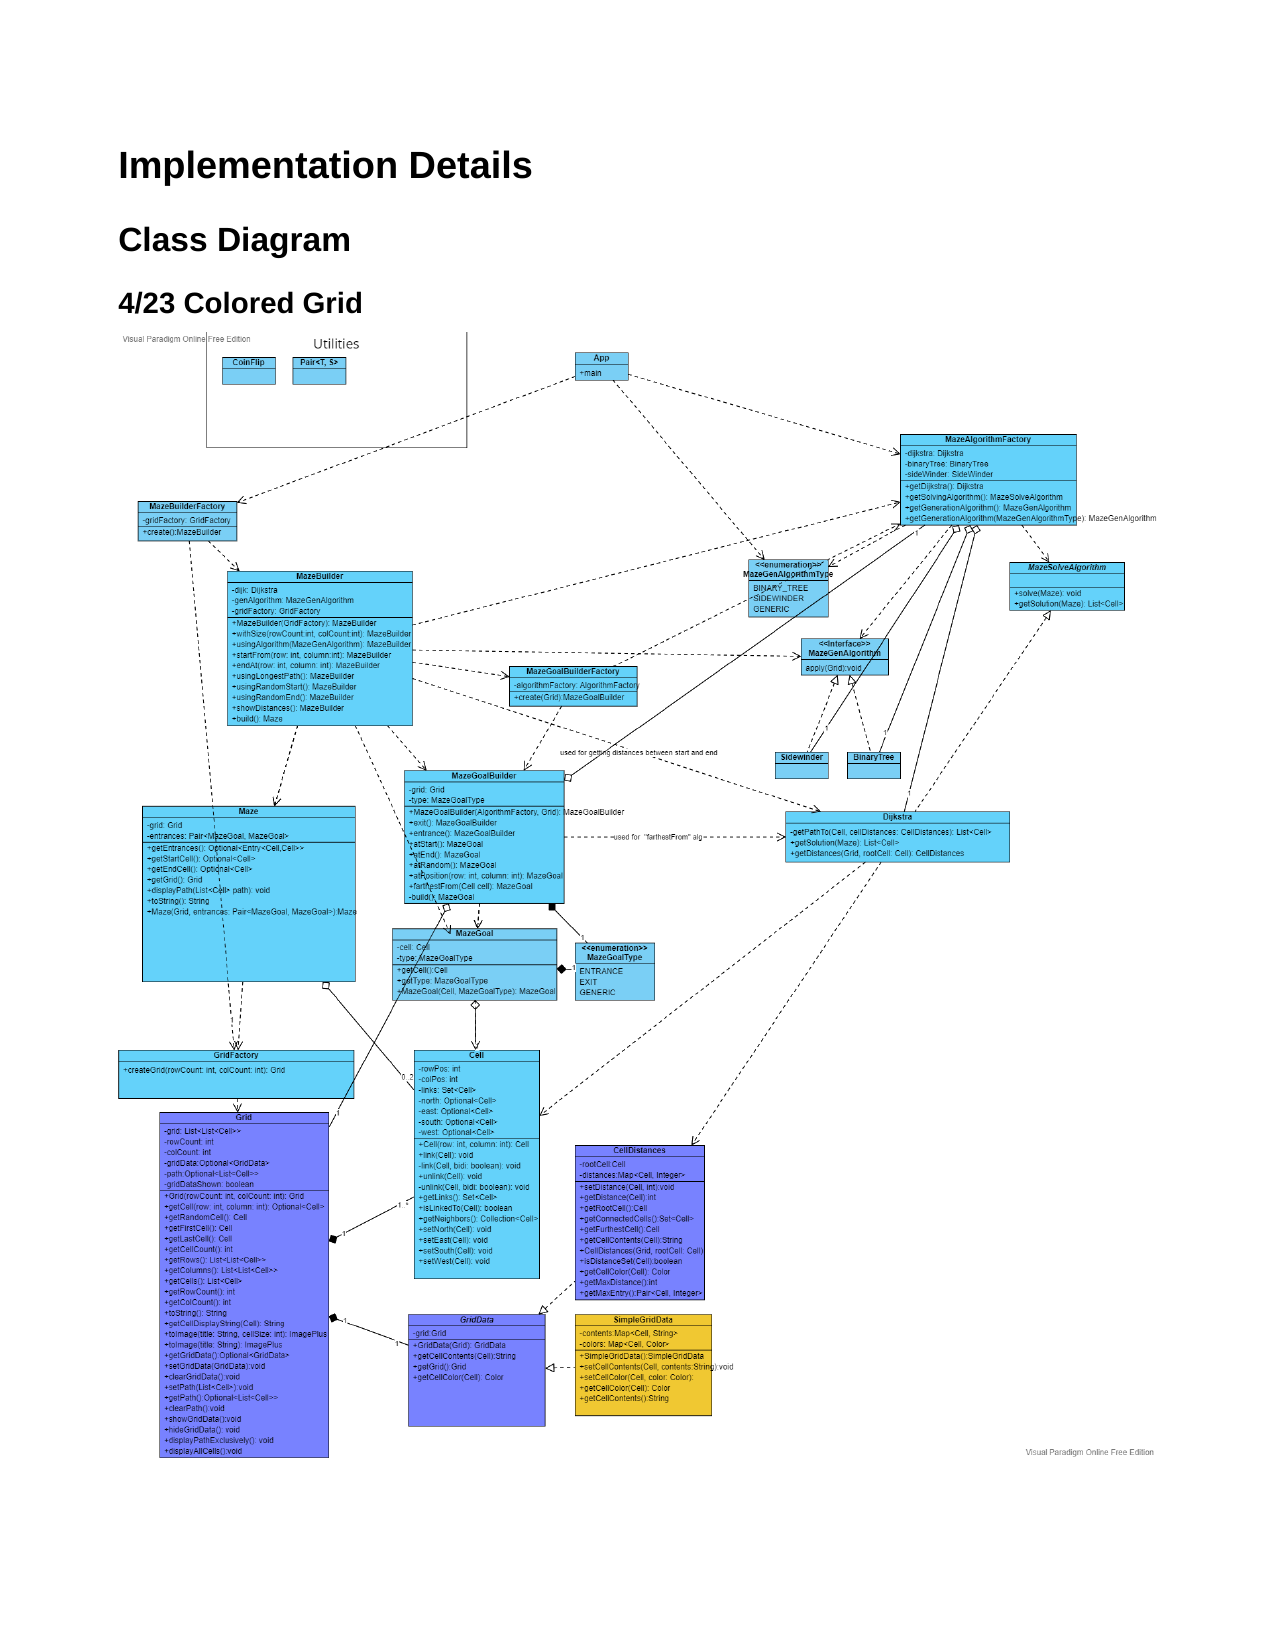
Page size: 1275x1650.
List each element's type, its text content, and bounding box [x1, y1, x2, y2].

picture [118, 332, 1157, 1458]
subtitle Class Diagram [118, 220, 1157, 259]
subtitle Implementation Details [118, 143, 1157, 187]
subtitle 4/23 Colored Grid [118, 286, 1157, 319]
